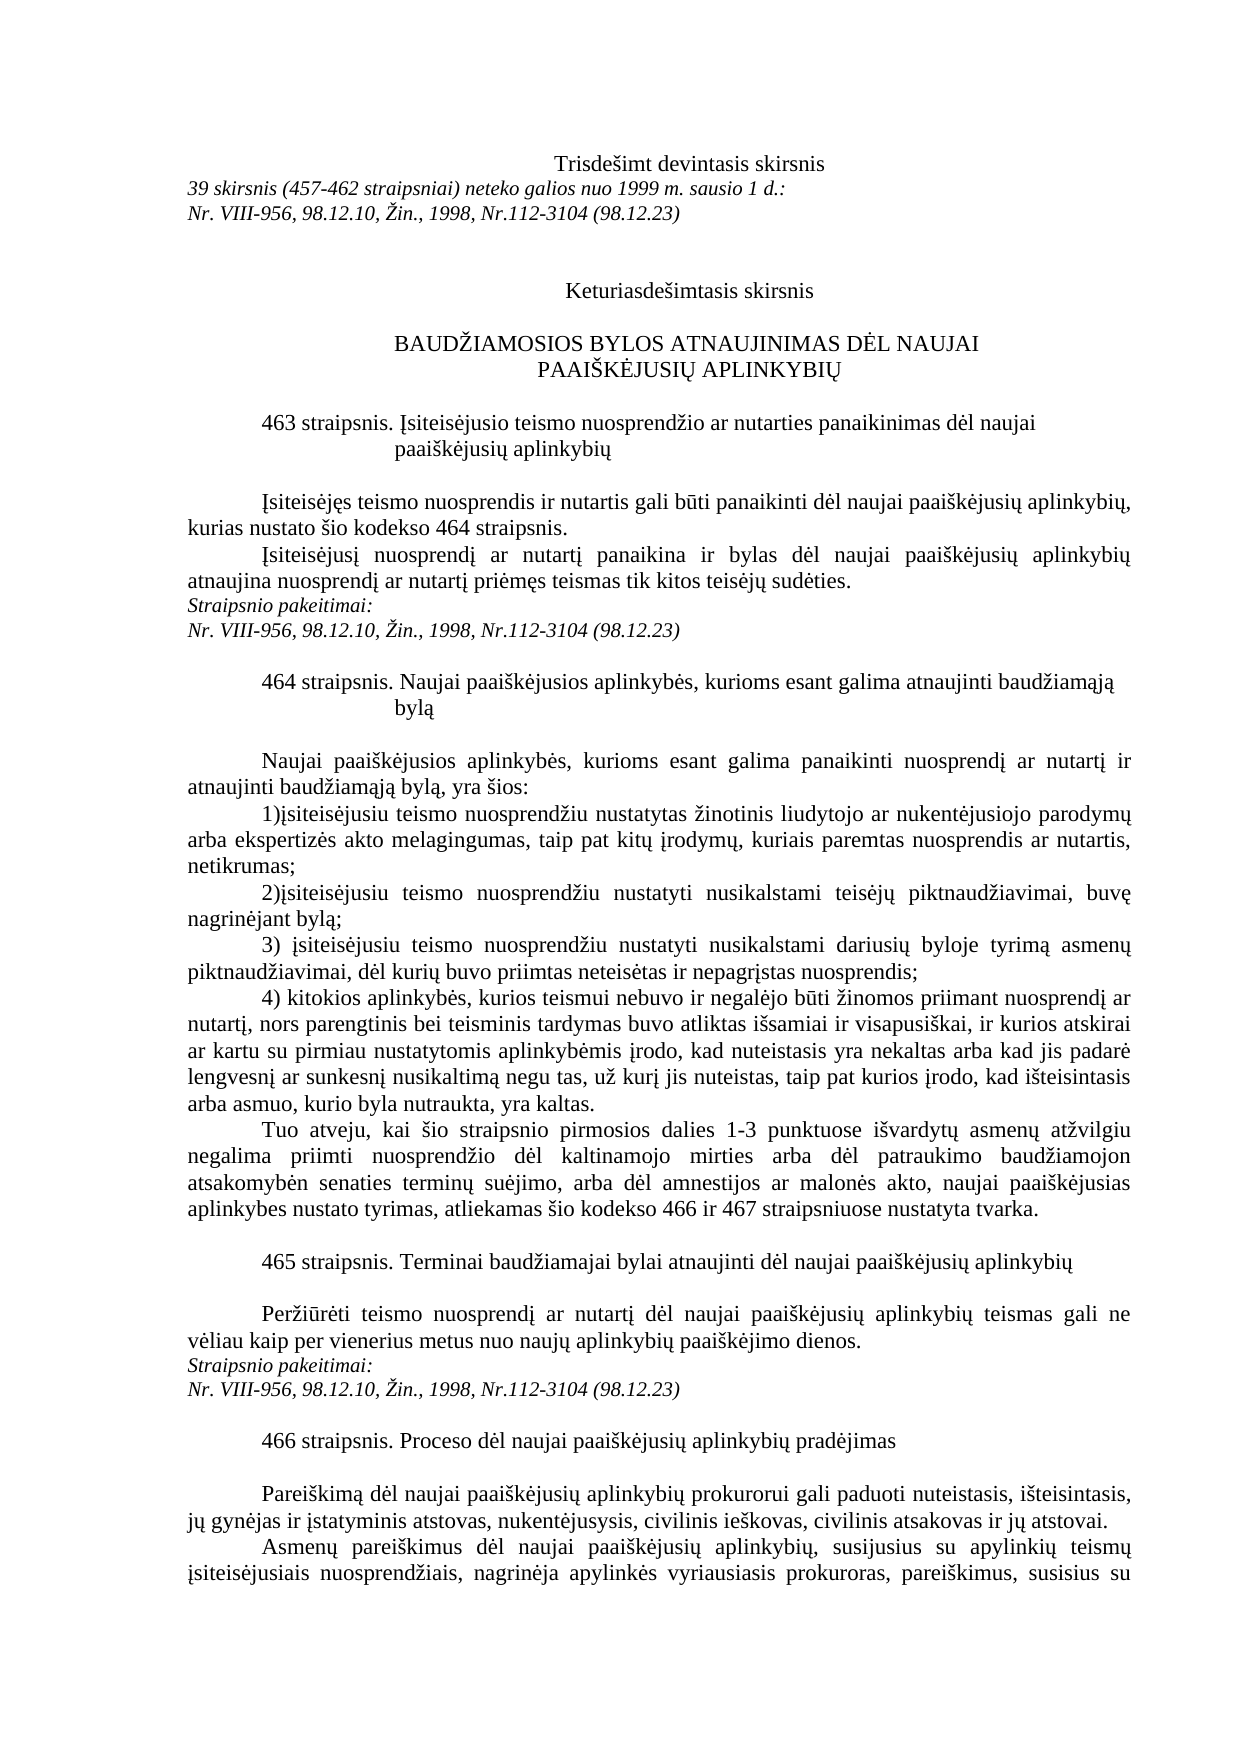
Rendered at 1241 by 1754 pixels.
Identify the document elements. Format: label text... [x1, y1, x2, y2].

text 463 straipsnis. Įsiteisėjusio teismo nuosprendžio ar nutarties panaikinimas dėl naujai [187, 409, 1132, 435]
text 4) kitokios aplinkybės, kurios teismui nebuvo ir negalėjo būti žinomos priimant nuosprendį ar nutartį, nors parengtinis bei teisminis tardymas buvo atliktas išsamiai ir visapusiškai, ir kurios atskirai ar kartu su pirmiau nustatytomis aplinkybėmis įrodo, kad nuteistasis yra nekaltas arba kad jis padarė lengvesnį ar sunkesnį nusikaltimą negu tas, už kurį jis nuteistas, taip pat kurios įrodo, kad išteisintasis arba asmuo, kurio byla nutraukta, yra kaltas. [187, 984, 1132, 1116]
text Įsiteisėjęs teismo nuosprendis ir nutartis gali būti panaikinti dėl naujai paaiškėjusių aplinkybių, kurias nustato šio kodekso 464 straipsnis. [187, 488, 1132, 541]
text 39 skirsnis (457-462 straipsniai) neteko galios nuo 1999 m. sausio 1 d.: [187, 176, 1132, 200]
text 3) įsiteisėjusiu teismo nuosprendžiu nustatyti nusikalstami dariusių byloje tyrimą asmenų piktnaudžiavimai, dėl kurių buvo priimtas neteisėtas ir nepagrįstas nuosprendis; [187, 931, 1132, 984]
text Įsiteisėjusį nuosprendį ar nutartį panaikina ir bylas dėl naujai paaiškėjusių aplinkybių atnaujina nuosprendį ar nutartį priėmęs teismas tik kitos teisėjų sudėties. [187, 541, 1132, 593]
text 465 straipsnis. Terminai baudžiamajai bylai atnaujinti dėl naujai paaiškėjusių aplinkybių [187, 1248, 1132, 1274]
text Tuo atveju, kai šio straipsnio pirmosios dalies 1-3 punktuose išvardytų asmenų atžvilgiu negalima priimti nuosprendžio dėl kaltinamojo mirties arba dėl patraukimo baudžiamojon atsakomybėn senaties terminų suėjimo, arba dėl amnestijos ar malonės akto, naujai paaiškėjusias aplinkybes nustato tyrimas, atliekamas šio kodekso 466 ir 467 straipsniuose nustatyta tvarka. [187, 1116, 1132, 1221]
text Straipsnio pakeitimai: [187, 593, 1132, 617]
text Nr. VIII-956, 98.12.10, Žin., 1998, Nr.112-3104 (98.12.23) [187, 617, 1132, 642]
text paaiškėjusių aplinkybių [187, 435, 1132, 462]
text bylą [187, 694, 1132, 721]
text Pareiškimą dėl naujai paaiškėjusių aplinkybių prokurorui gali paduoti nuteistasis, išteisintasis, jų gynėjas ir įstatyminis atstovas, nukentėjusysis, civilinis ieškovas, civilinis atsakovas ir jų atstovai. [187, 1480, 1132, 1533]
text Trisdešimt devintasis skirsnis [187, 150, 1132, 176]
text 464 straipsnis. Naujai paaiškėjusios aplinkybės, kurioms esant galima atnaujinti baudžiamąją [187, 668, 1132, 694]
text Peržiūrėti teismo nuosprendį ar nutartį dėl naujai paaiškėjusių aplinkybių teismas gali ne vėliau kaip per vienerius metus nuo naujų aplinkybių paaiškėjimo dienos. [187, 1300, 1132, 1353]
text BAUDŽIAMOSIOS BYLOS ATNAUJINIMAS DĖL NAUJAI [187, 330, 1132, 356]
text 466 straipsnis. Proceso dėl naujai paaiškėjusių aplinkybių pradėjimas [187, 1428, 1132, 1454]
text Asmenų pareiškimus dėl naujai paaiškėjusių aplinkybių, susijusius su apylinkių teismų įsiteisėjusiais nuosprendžiais, nagrinėja apylinkės vyriausiasis prokuroras, pareiškimus, susisius su [187, 1533, 1132, 1586]
text Keturiasdešimtasis skirsnis [187, 277, 1132, 303]
text Nr. VIII-956, 98.12.10, Žin., 1998, Nr.112-3104 (98.12.23) [187, 1377, 1132, 1401]
text Nr. VIII-956, 98.12.10, Žin., 1998, Nr.112-3104 (98.12.23) [187, 200, 1132, 224]
text 2)įsiteisėjusiu teismo nuosprendžiu nustatyti nusikalstami teisėjų piktnaudžiavimai, buvę nagrinėjant bylą; [187, 879, 1132, 931]
text Straipsnio pakeitimai: [187, 1353, 1132, 1377]
text PAAIŠKĖJUSIŲ APLINKYBIŲ [187, 356, 1132, 383]
text Naujai paaiškėjusios aplinkybės, kurioms esant galima panaikinti nuosprendį ar nutartį ir atnaujinti baudžiamąją bylą, yra šios: [187, 747, 1132, 800]
text 1)įsiteisėjusiu teismo nuosprendžiu nustatytas žinotinis liudytojo ar nukentėjusiojo parodymų arba ekspertizės akto melagingumas, taip pat kitų įrodymų, kuriais paremtas nuosprendis ar nutartis, netikrumas; [187, 800, 1132, 879]
